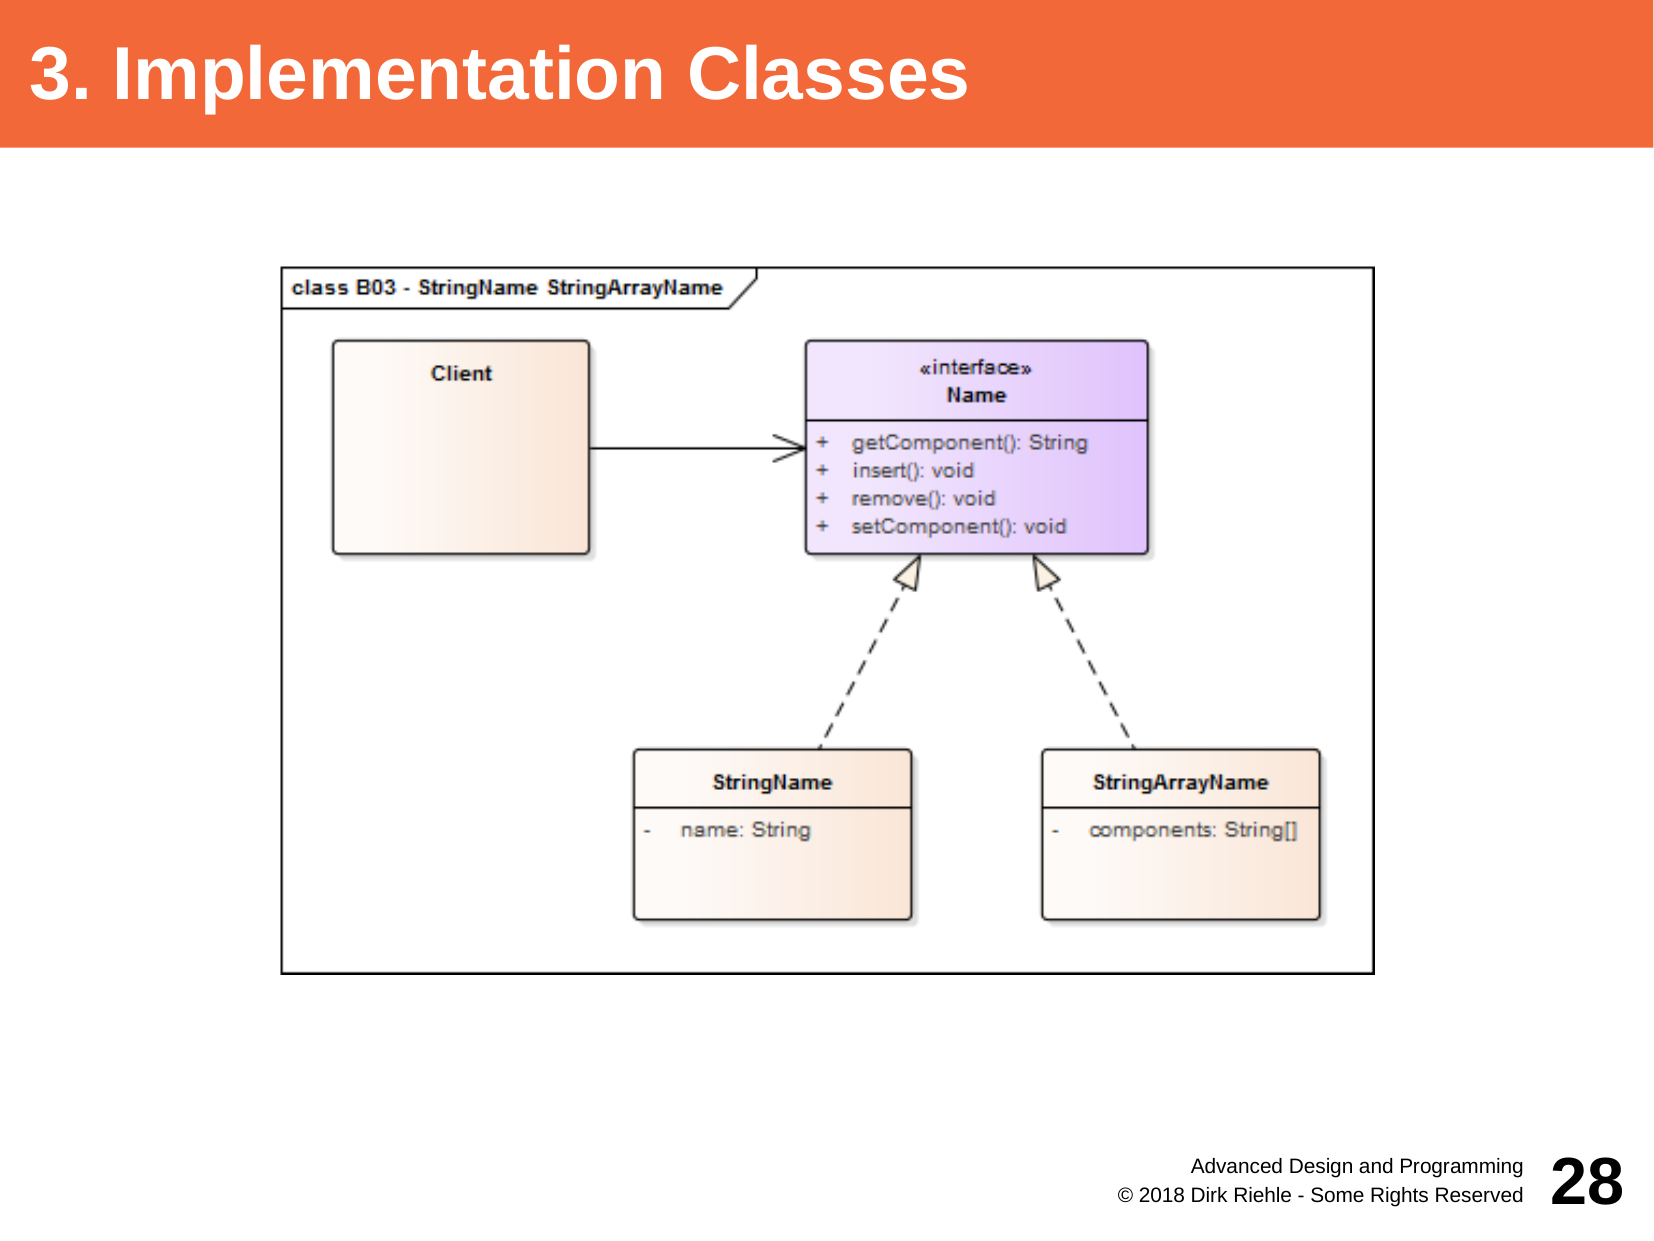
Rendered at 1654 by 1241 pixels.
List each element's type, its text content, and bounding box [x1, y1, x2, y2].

title 3. Implementation Classes [0, 0, 1654, 148]
picture [279, 265, 1375, 975]
